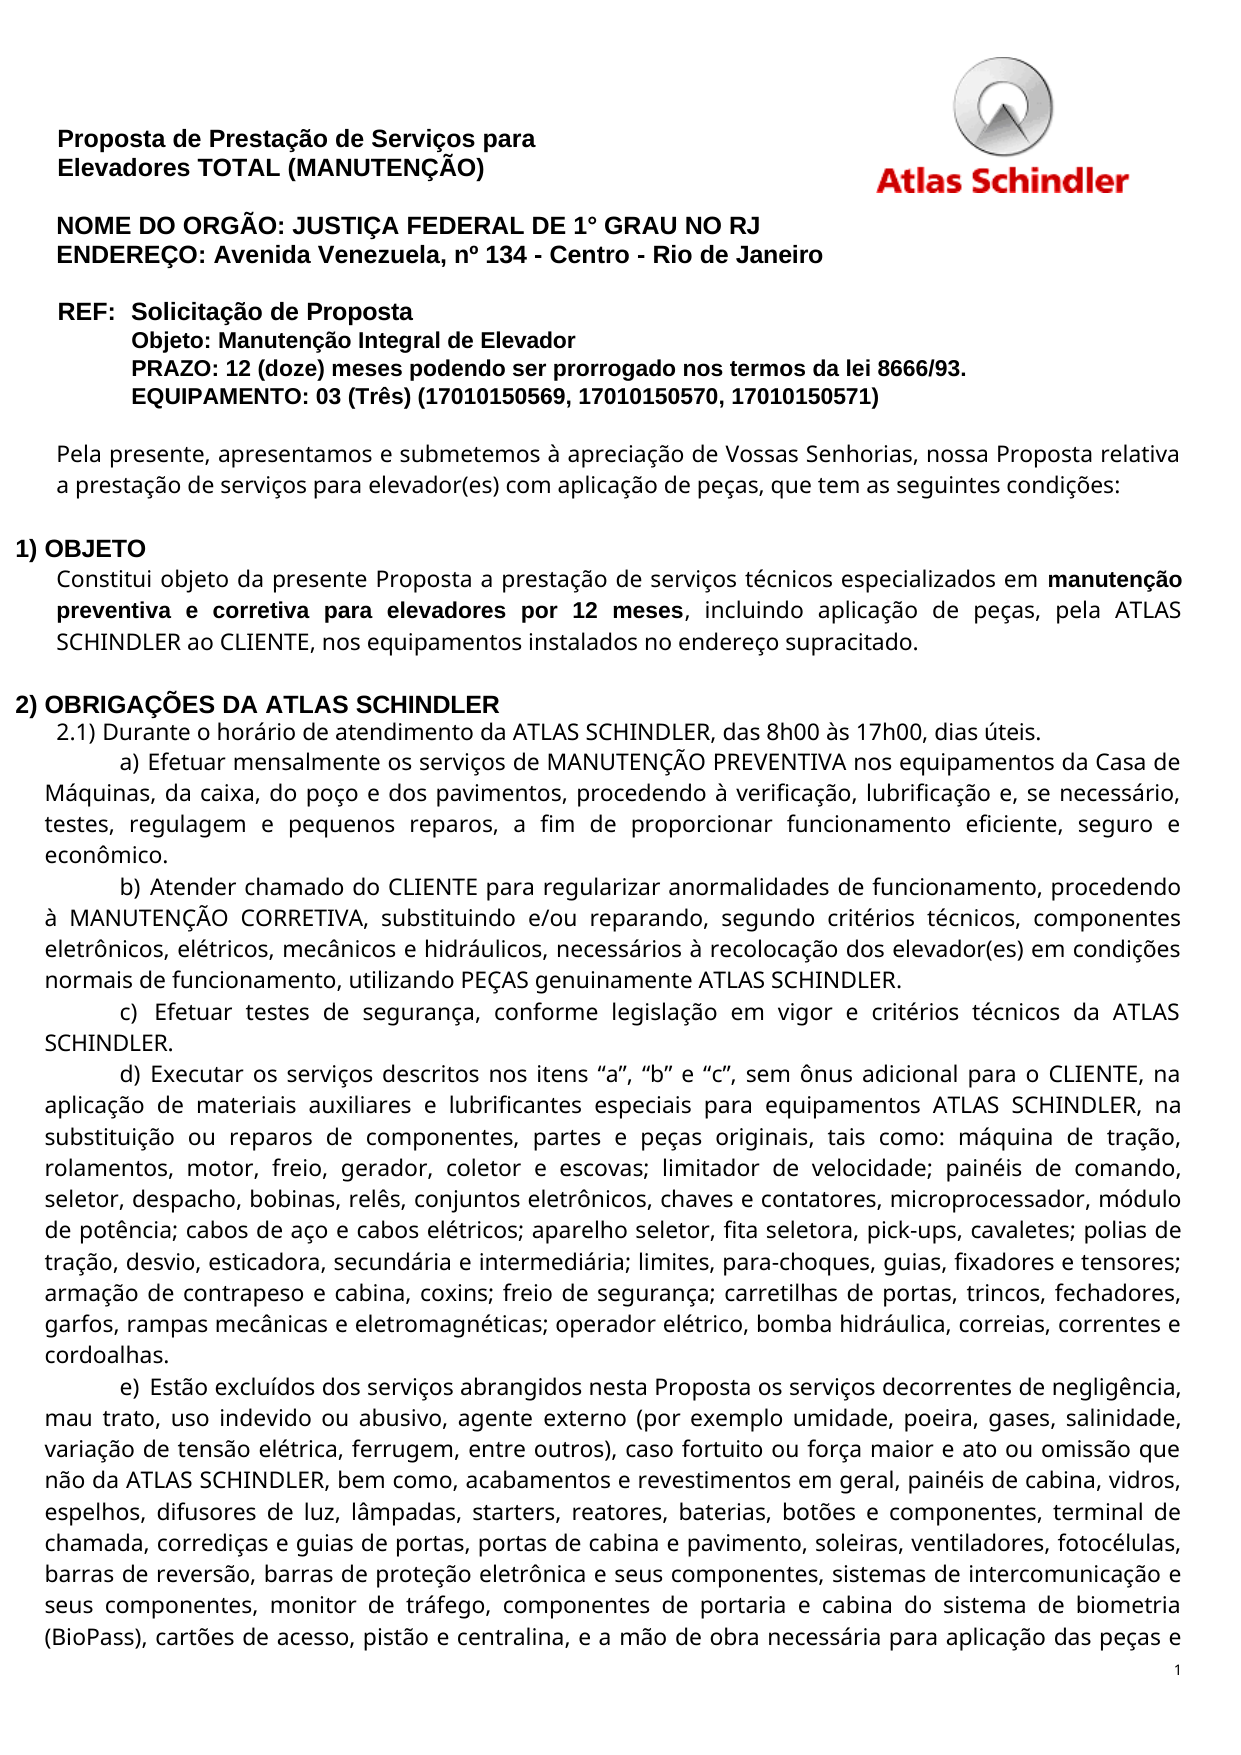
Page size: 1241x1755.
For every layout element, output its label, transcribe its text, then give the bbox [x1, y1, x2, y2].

subtitle NOME DO ORGÃO: JUSTIÇA FEDERAL DE 1° GRAU NO RJ [56, 211, 1196, 240]
text Pela presente, apresentamos e submetemos à apreciação de Vossas Senhorias, nossa Proposta relativa a prestação de serviços para elevador(es) com aplicação de peças, que tem as seguintes condições: [56, 438, 1181, 501]
text PRAZO: 12 (doze) meses podendo ser prorrogado nos termos da lei 8666/93. EQUIPAMENTO: 03 (Três) (17010150569, 17010150570, 17010150571) [131, 355, 976, 409]
list Durante o horário de atendimento da ATLAS SCHINDLER, das 8h00 às 17h00, dias úteis. [56, 719, 1196, 746]
text REF: Solicitação de Proposta [57, 297, 1196, 325]
list OBJETO [15, 534, 1196, 563]
list OBRIGAÇÕES DA ATLAS SCHINDLER [15, 691, 1196, 719]
subtitle Objeto: Manutenção Integral de Elevador [131, 327, 1196, 353]
list Efetuar mensalmente os serviços de MANUTENÇÃO PREVENTIVA nos equipamentos da Casa de Máquinas, da caixa, do poço e dos pavimentos, procedendo à verificação, lubrificação e, se necessário, testes, regulagem e pequenos reparos, a fim de proporcionar funcionamento eficiente, seguro e econômico. [44, 746, 1182, 871]
list Efetuar testes de segurança, conforme legislação em vigor e critérios técnicos da ATLAS SCHINDLER. [44, 996, 1181, 1058]
list Executar os serviços descritos nos itens “a”, “b” e “c”, sem ônus adicional para o CLIENTE, na aplicação de materiais auxiliares e lubrificantes especiais para equipamentos ATLAS SCHINDLER, na substituição ou reparos de componentes, partes e peças originais, tais como: máquina de tração, rolamentos, motor, freio, gerador, coletor e escovas; limitador de velocidade; painéis de comando, seletor, despacho, bobinas, relês, conjuntos eletrônicos, chaves e contatores, microprocessador, módulo de potência; cabos de aço e cabos elétricos; aparelho seletor, fita seletora, pick-ups, cavaletes; polias de tração, desvio, esticadora, secundária e intermediária; limites, para-choques, guias, fixadores e tensores; armação de contrapeso e cabina, coxins; freio de segurança; carretilhas de portas, trincos, fechadores, garfos, rampas mecânicas e eletromagnéticas; operador elétrico, bomba hidráulica, correias, correntes e cordoalhas. [44, 1058, 1183, 1371]
text Constitui objeto da presente Proposta a prestação de serviços técnicos especializados em manutenção preventiva e corretiva para elevadores por 12 meses, incluindo aplicação de peças, pela ATLAS SCHINDLER ao CLIENTE, nos equipamentos instalados no endereço supracitado. [56, 563, 1182, 657]
list Atender chamado do CLIENTE para regularizar anormalidades de funcionamento, procedendo à MANUTENÇÃO CORRETIVA, substituindo e/ou reparando, segundo critérios técnicos, componentes eletrônicos, elétricos, mecânicos e hidráulicos, necessários à recolocação dos elevador(es) em condições normais de funcionamento, utilizando PEÇAS genuinamente ATLAS SCHINDLER. [44, 871, 1182, 996]
list Estão excluídos dos serviços abrangidos nesta Proposta os serviços decorrentes de negligência, mau trato, uso indevido ou abusivo, agente externo (por exemplo umidade, poeira, gases, salinidade, variação de tensão elétrica, ferrugem, entre outros), caso fortuito ou força maior e ato ou omissão que não da ATLAS SCHINDLER, bem como, acabamentos e revestimentos em geral, painéis de cabina, vidros, espelhos, difusores de luz, lâmpadas, starters, reatores, baterias, botões e componentes, terminal de chamada, corrediças e guias de portas, portas de cabina e pavimento, soleiras, ventiladores, fotocélulas, barras de reversão, barras de proteção eletrônica e seus componentes, sistemas de intercomunicação e seus componentes, monitor de tráfego, componentes de portaria e cabina do sistema de biometria (BioPass), cartões de acesso, pistão e centralina, e a mão de obra necessária para aplicação das peças e [44, 1371, 1183, 1652]
subtitle ENDEREÇO: Avenida Venezuela, nº 134 - Centro - Rio de Janeiro [56, 240, 1196, 269]
